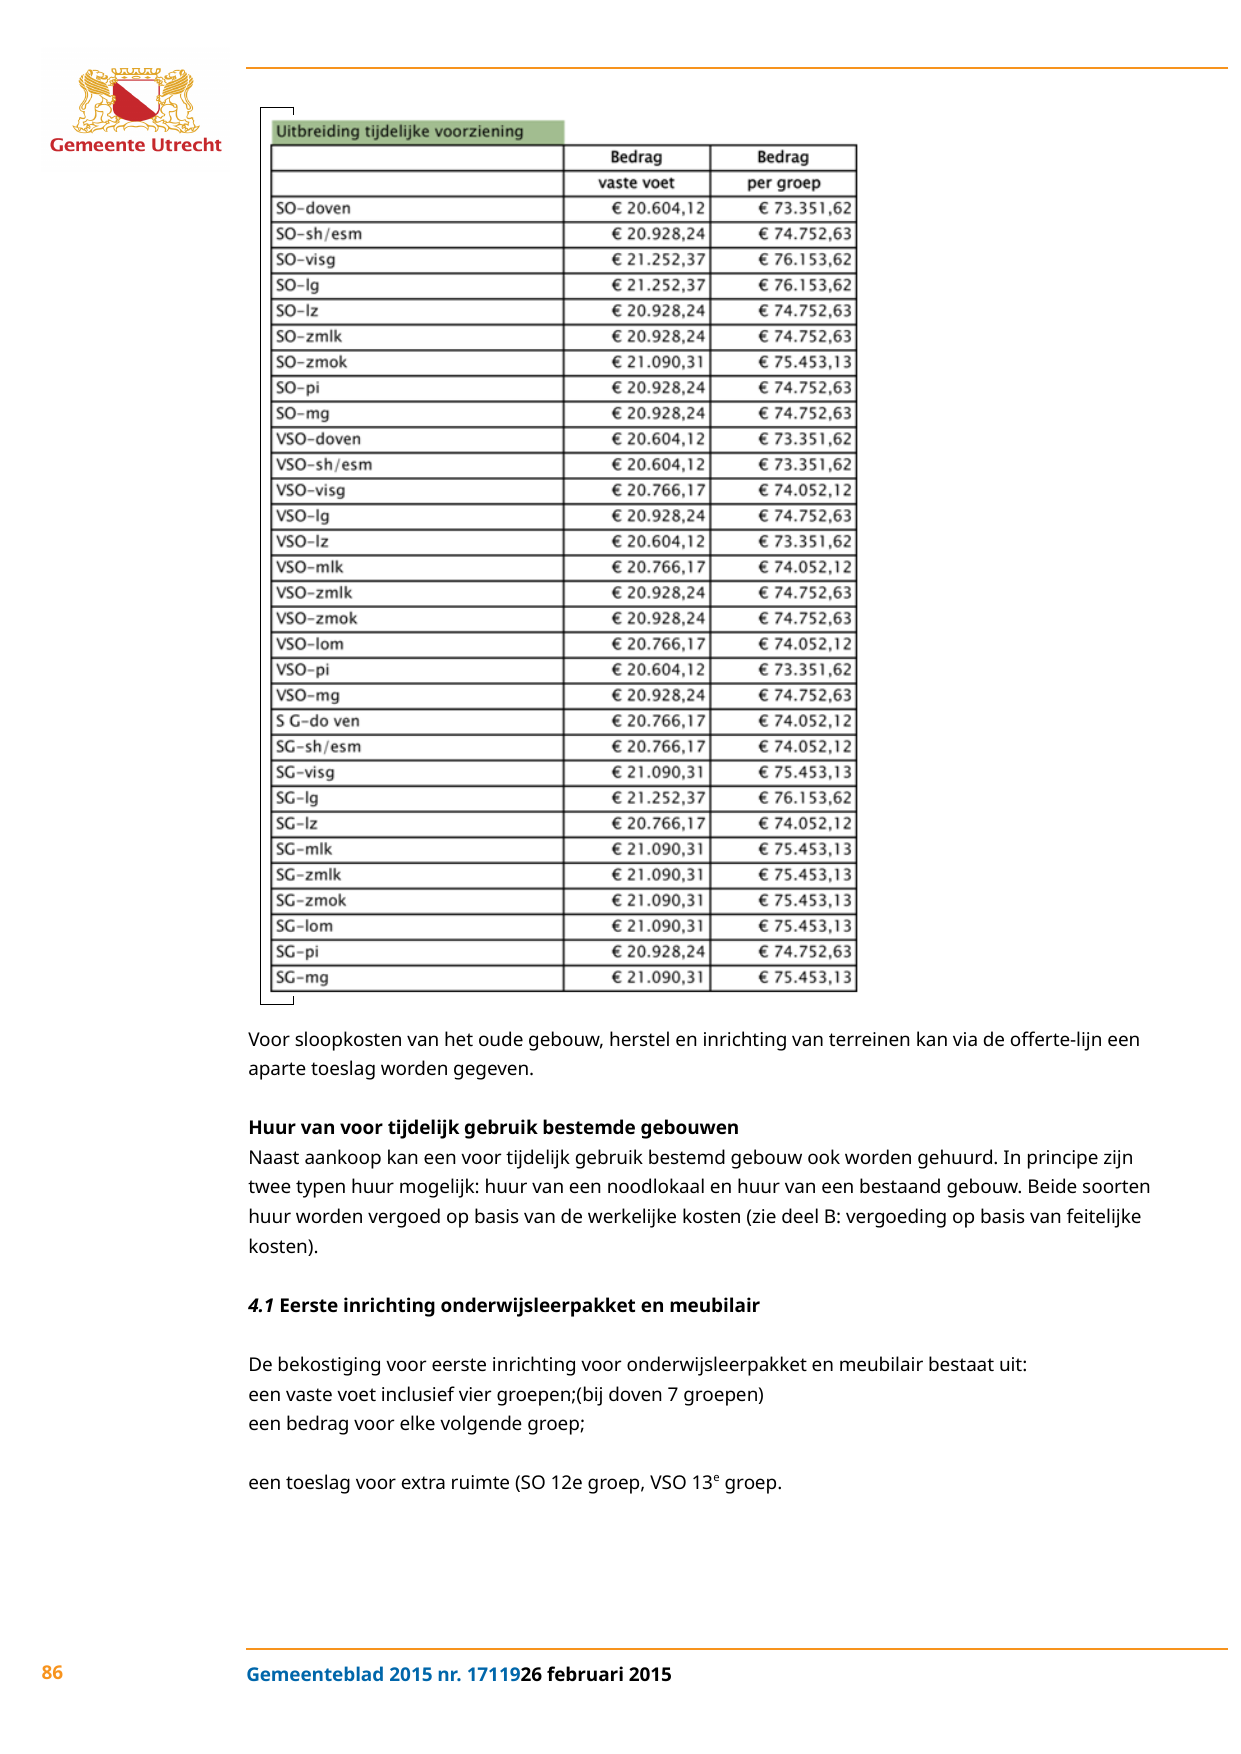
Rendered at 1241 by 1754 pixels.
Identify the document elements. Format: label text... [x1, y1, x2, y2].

text een toeslag voor extra ruimte (SO 12e groep, VSO 13e groep. [248, 1469, 1152, 1495]
picture [41, 47, 231, 172]
text 4.1 Eerste inrichting onderwijsleerpakket en meubilair [248, 1292, 1152, 1318]
text Voor sloopkosten van het oude gebouw, herstel en inrichting van terreinen kan via de offerte-lijn een aparte toeslag worden gegeven. [248, 1026, 1152, 1081]
text Naast aankoop kan een voor tijdelijk gebruik bestemd gebouw ook worden gehuurd. In principe zijn twee typen huur mogelijk: huur van een noodlokaal en huur van een bestaand gebouw. Beide soorten huur worden vergoed op basis van de werkelijke kosten (zie deel B: vergoeding op basis van feitelijke kosten). [248, 1144, 1152, 1259]
text De bekostiging voor eerste inrichting voor onderwijsleerpakket en meubilair bestaat uit: [248, 1351, 1152, 1377]
picture [268, 115, 860, 996]
text Huur van voor tijdelijk gebruik bestemde gebouwen [248, 1114, 1152, 1140]
text een vaste voet inclusief vier groepen;(bij doven 7 groepen) [248, 1381, 1152, 1407]
text een bedrag voor elke volgende groep; [248, 1410, 1152, 1436]
